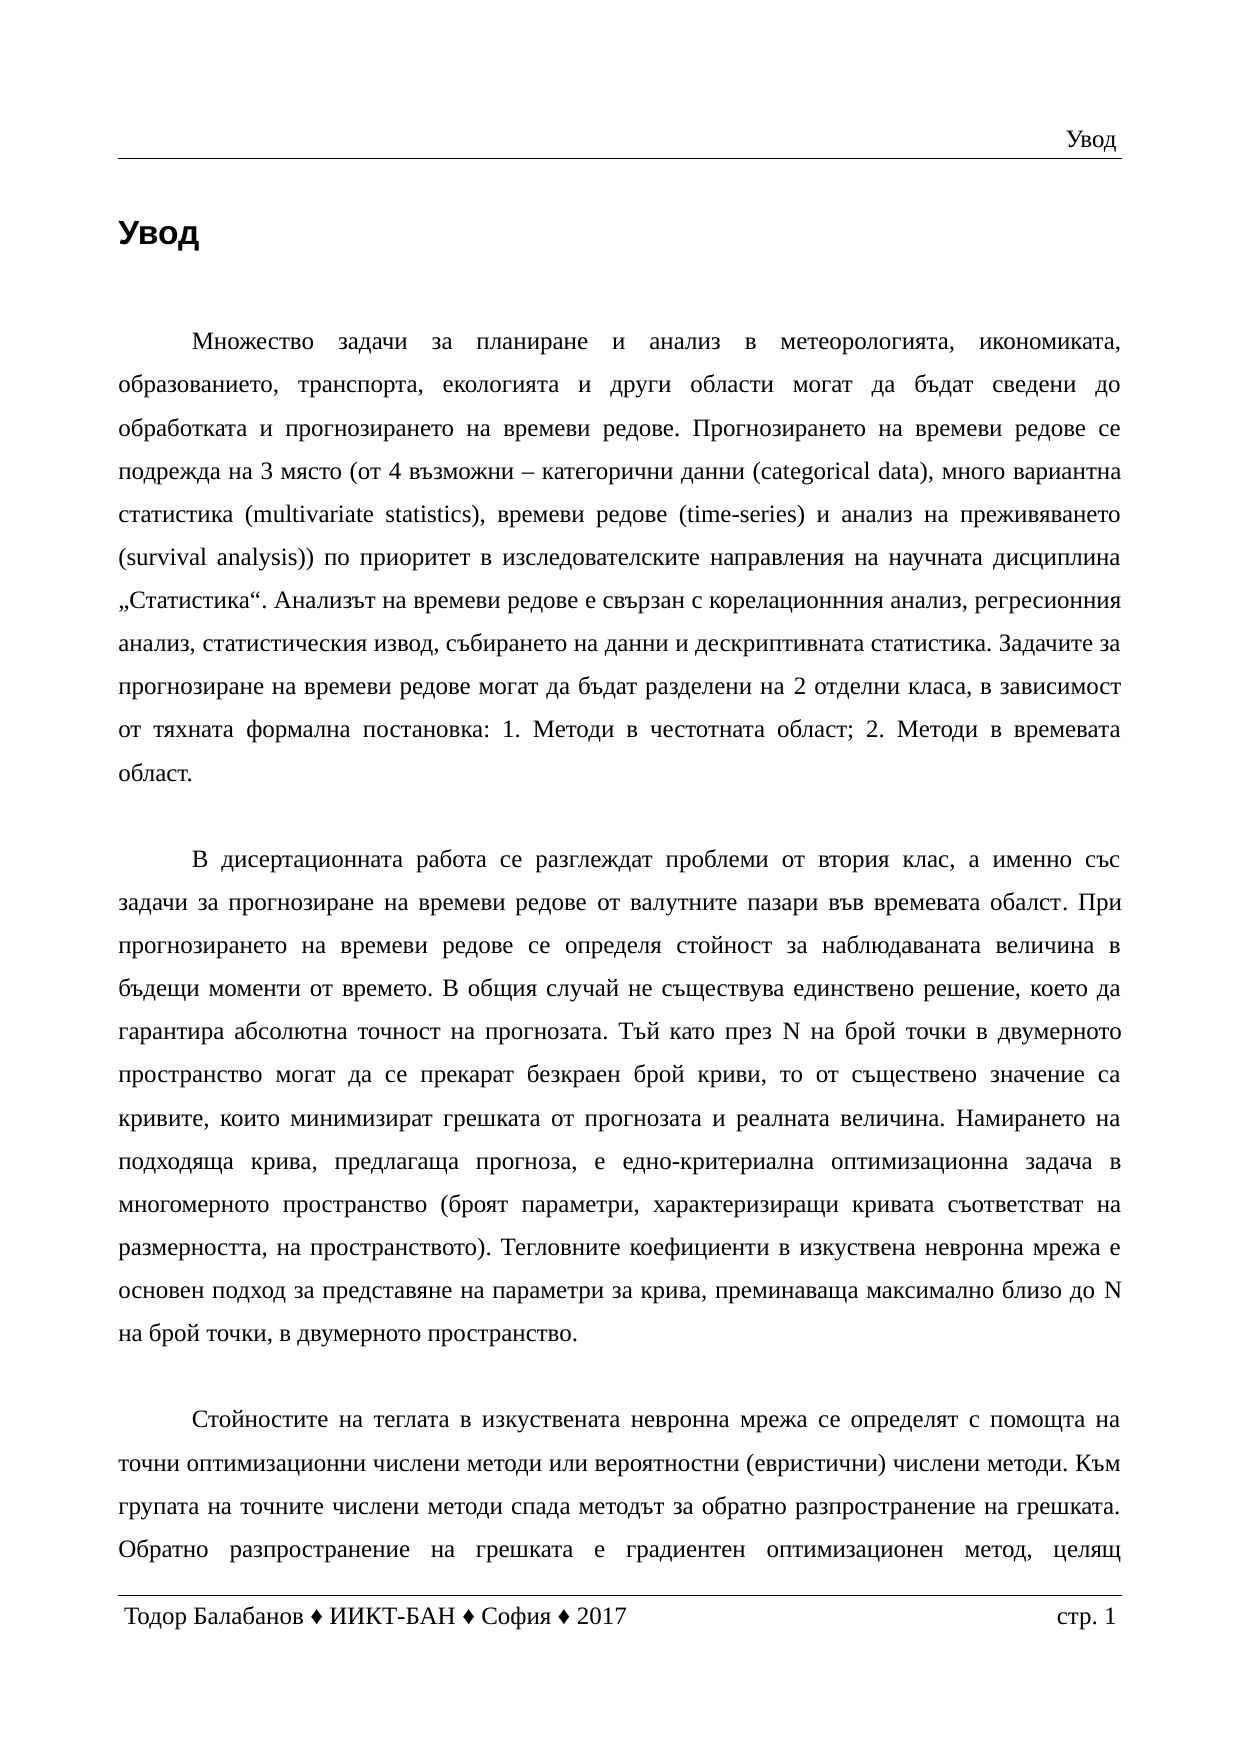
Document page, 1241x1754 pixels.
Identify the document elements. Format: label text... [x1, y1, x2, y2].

text Стойностите на теглата в изкуствената невронна мрежа се определят с помощта на точни оптимизационни числени методи или вероятностни (евристични) числени методи. Към групата на точните числени методи спада методът за обратно разпространение на грешката. Обратно разпространение на грешката е градиентен оптимизационен метод, целящ [118, 1404, 1122, 1563]
text В дисертационната работа се разглеждат проблеми от втория клас, а именно със задачи за прогнозиране на времеви редове от валутните пазари във времевата обалст. При прогнозирането на времеви редове се определя стойност за наблюдаваната величина в бъдещи моменти от времето. В общия случай не съществува единствено решение, което да гарантира абсолютна точност на прогнозата. Тъй като през N на брой точки в двумерното пространство могат да се прекарат безкраен брой криви, то от съществено значение са кривите, които минимизират грешката от прогнозата и реалната величина. Намирането на подходяща крива, предлагаща прогноза, е едно-критериална оптимизационна задача в многомерното пространство (броят параметри, характеризиращи кривата съответстват на размерността, на пространството). Тегловните коефициенти в изкуствена невронна мрежа е основен подход за представяне на параметри за крива, преминаваща максимално близо до N на брой точки, в двумерното пространство. [118, 844, 1122, 1347]
text Множество задачи за планиране и анализ в метеорологията, икономиката, образованието, транспорта, екологията и други области могат да бъдат сведени до обработката и прогнозирането на времеви редове. Прогнозирането на времеви редове се подрежда на 3 място (от 4 възможни – категорични данни (categorical data), много вариантна статистика (multivariate statistics), времеви редове (time-series) и анализ на преживяването (survival analysis)) по приоритет в изследователските направления на научната дисциплина „Статистика“. Анализът на времеви редове е свързан с корелационнния анализ, регресионния анализ, статистическия извод, събирането на данни и дескриптивната статистика. Задачите за прогнозиране на времеви редове могат да бъдат разделени на 2 отделни класа, в зависимост от тяхната формална постановка: 1. Методи в честотната област; 2. Методи в времевата област. [118, 326, 1122, 786]
subtitle Увод [118, 213, 1122, 252]
